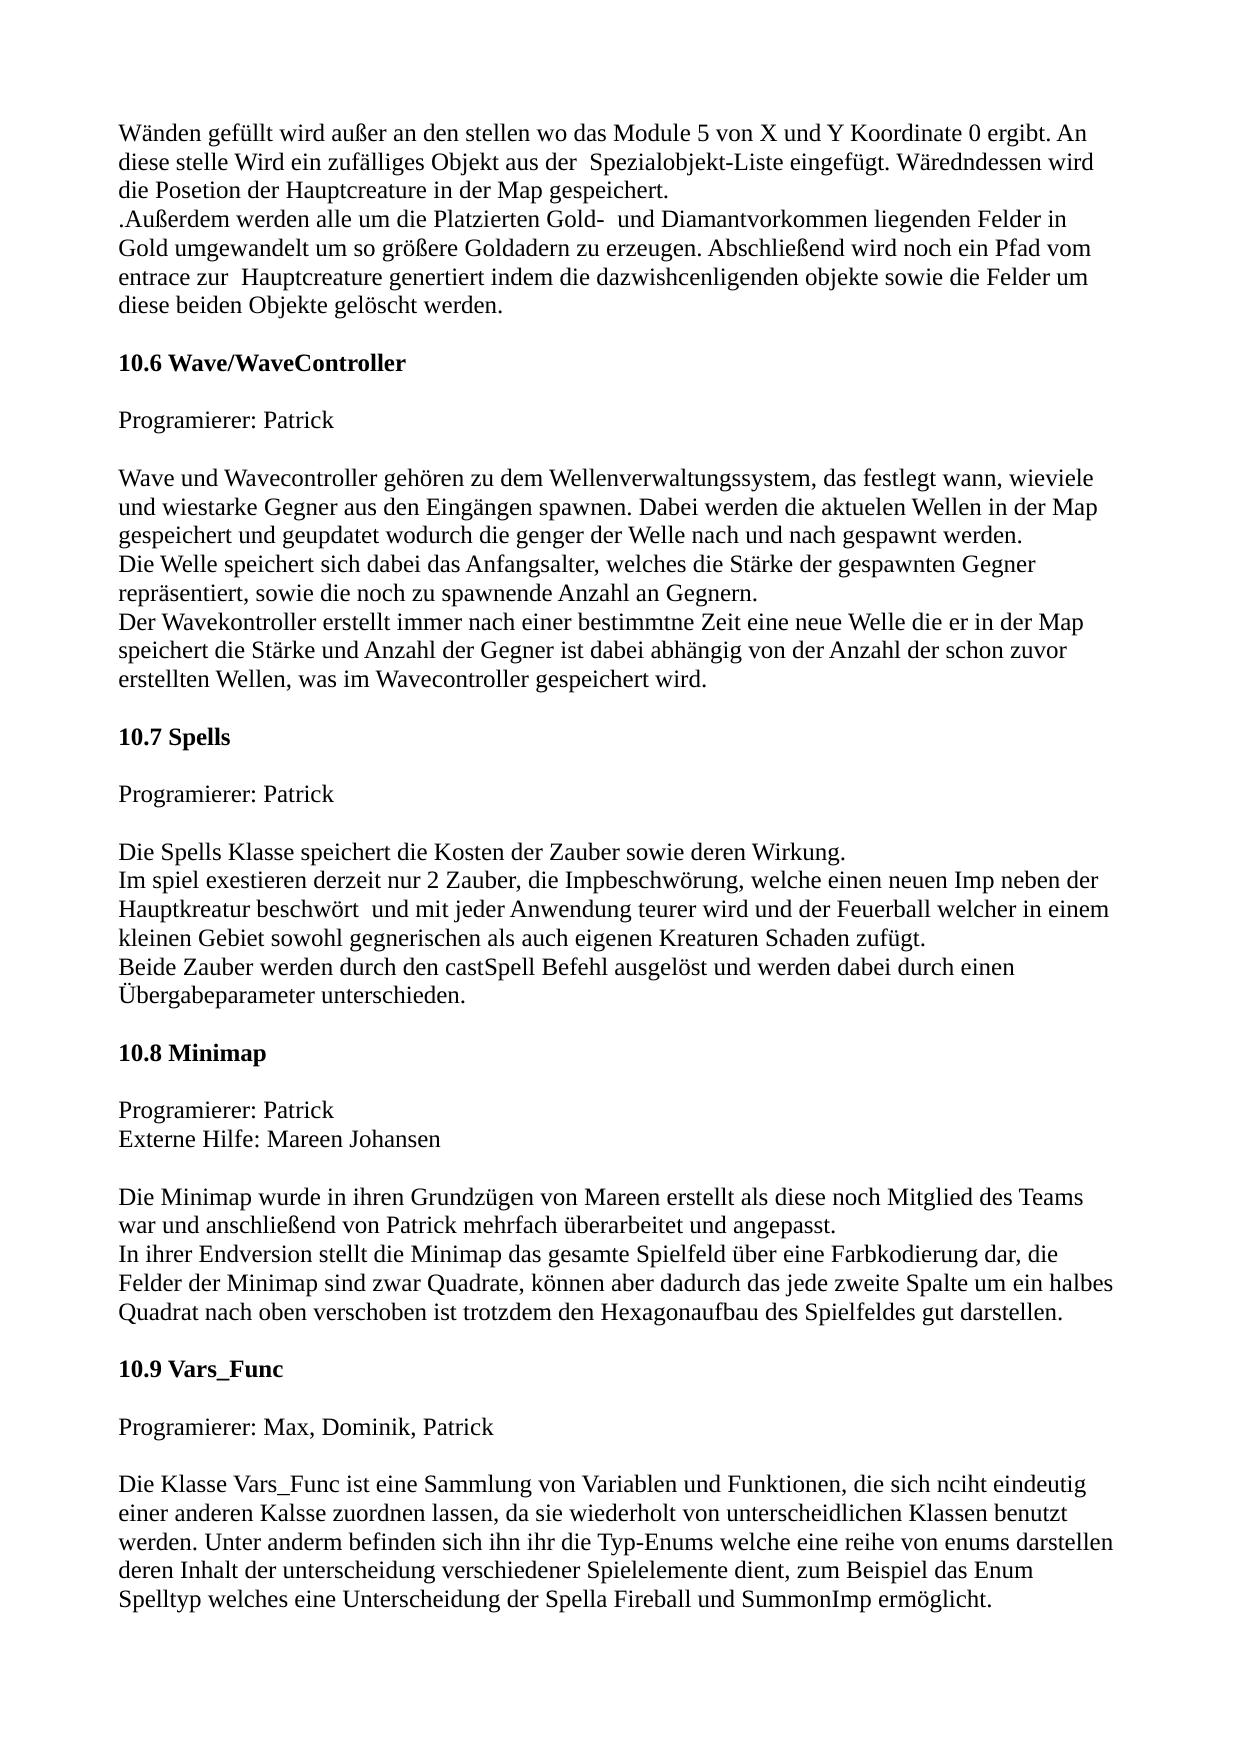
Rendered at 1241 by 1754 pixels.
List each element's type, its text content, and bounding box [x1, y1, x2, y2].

text Beide Zauber werden durch den castSpell Befehl ausgelöst und werden dabei durch einen Übergabeparameter unterschieden. [118, 952, 1122, 1009]
text Der Wavekontroller erstellt immer nach einer bestimmtne Zeit eine neue Welle die er in der Map speichert die Stärke und Anzahl der Gegner ist dabei abhängig von der Anzahl der schon zuvor erstellten Wellen, was im Wavecontroller gespeichert wird. [118, 607, 1122, 693]
text 10.8 Minimap [118, 1038, 1122, 1067]
text Programierer: Patrick [118, 1096, 1122, 1124]
text In ihrer Endversion stellt die Minimap das gesamte Spielfeld über eine Farbkodierung dar, die Felder der Minimap sind zwar Quadrate, können aber dadurch das jede zweite Spalte um ein halbes Quadrat nach oben verschoben ist trotzdem den Hexagonaufbau des Spielfeldes gut darstellen. [118, 1239, 1122, 1326]
text Programierer: Patrick [118, 779, 1122, 808]
text Die Spells Klasse speichert die Kosten der Zauber sowie deren Wirkung. [118, 837, 1122, 866]
text Die Klasse Vars_Func ist eine Sammlung von Variablen und Funktionen, die sich nciht eindeutig einer anderen Kalsse zuordnen lassen, da sie wiederholt von unterscheidlichen Klassen benutzt werden. Unter anderm befinden sich ihn ihr die Typ-Enums welche eine reihe von enums darstellen deren Inhalt der unterscheidung verschiedener Spielelemente dient, zum Beispiel das Enum Spelltyp welches eine Unterscheidung der Spella Fireball und SummonImp ermöglicht. [118, 1469, 1122, 1613]
text 10.9 Vars_Func [118, 1354, 1122, 1383]
text Die Minimap wurde in ihren Grundzügen von Mareen erstellt als diese noch Mitglied des Teams war und anschließend von Patrick mehrfach überarbeitet und angepasst. [118, 1182, 1122, 1239]
text 10.7 Spells [118, 722, 1122, 751]
text Programierer: Max, Dominik, Patrick [118, 1412, 1122, 1441]
text Im spiel exestieren derzeit nur 2 Zauber, die Impbeschwörung, welche einen neuen Imp neben der Hauptkreatur beschwört und mit jeder Anwendung teurer wird und der Feuerball welcher in einem kleinen Gebiet sowohl gegnerischen als auch eigenen Kreaturen Schaden zufügt. [118, 866, 1122, 952]
text Wänden gefüllt wird außer an den stellen wo das Module 5 von X und Y Koordinate 0 ergibt. An diese stelle Wird ein zufälliges Objekt aus der Spezialobjekt-Liste eingefügt. Wäredndessen wird die Posetion der Hauptcreature in der Map gespeichert. [118, 118, 1122, 204]
text Wave und Wavecontroller gehören zu dem Wellenverwaltungssystem, das festlegt wann, wieviele und wiestarke Gegner aus den Eingängen spawnen. Dabei werden die aktuelen Wellen in der Map gespeichert und geupdatet wodurch die genger der Welle nach und nach gespawnt werden. [118, 463, 1122, 549]
text Die Welle speichert sich dabei das Anfangsalter, welches die Stärke der gespawnten Gegner repräsentiert, sowie die noch zu spawnende Anzahl an Gegnern. [118, 549, 1122, 607]
text 10.6 Wave/WaveController [118, 348, 1122, 377]
text Programierer: Patrick [118, 406, 1122, 434]
text Externe Hilfe: Mareen Johansen [118, 1124, 1122, 1153]
text .Außerdem werden alle um die Platzierten Gold- und Diamantvorkommen liegenden Felder in Gold umgewandelt um so größere Goldadern zu erzeugen. Abschließend wird noch ein Pfad vom entrace zur Hauptcreature genertiert indem die dazwishcenligenden objekte sowie die Felder um diese beiden Objekte gelöscht werden. [118, 204, 1122, 319]
